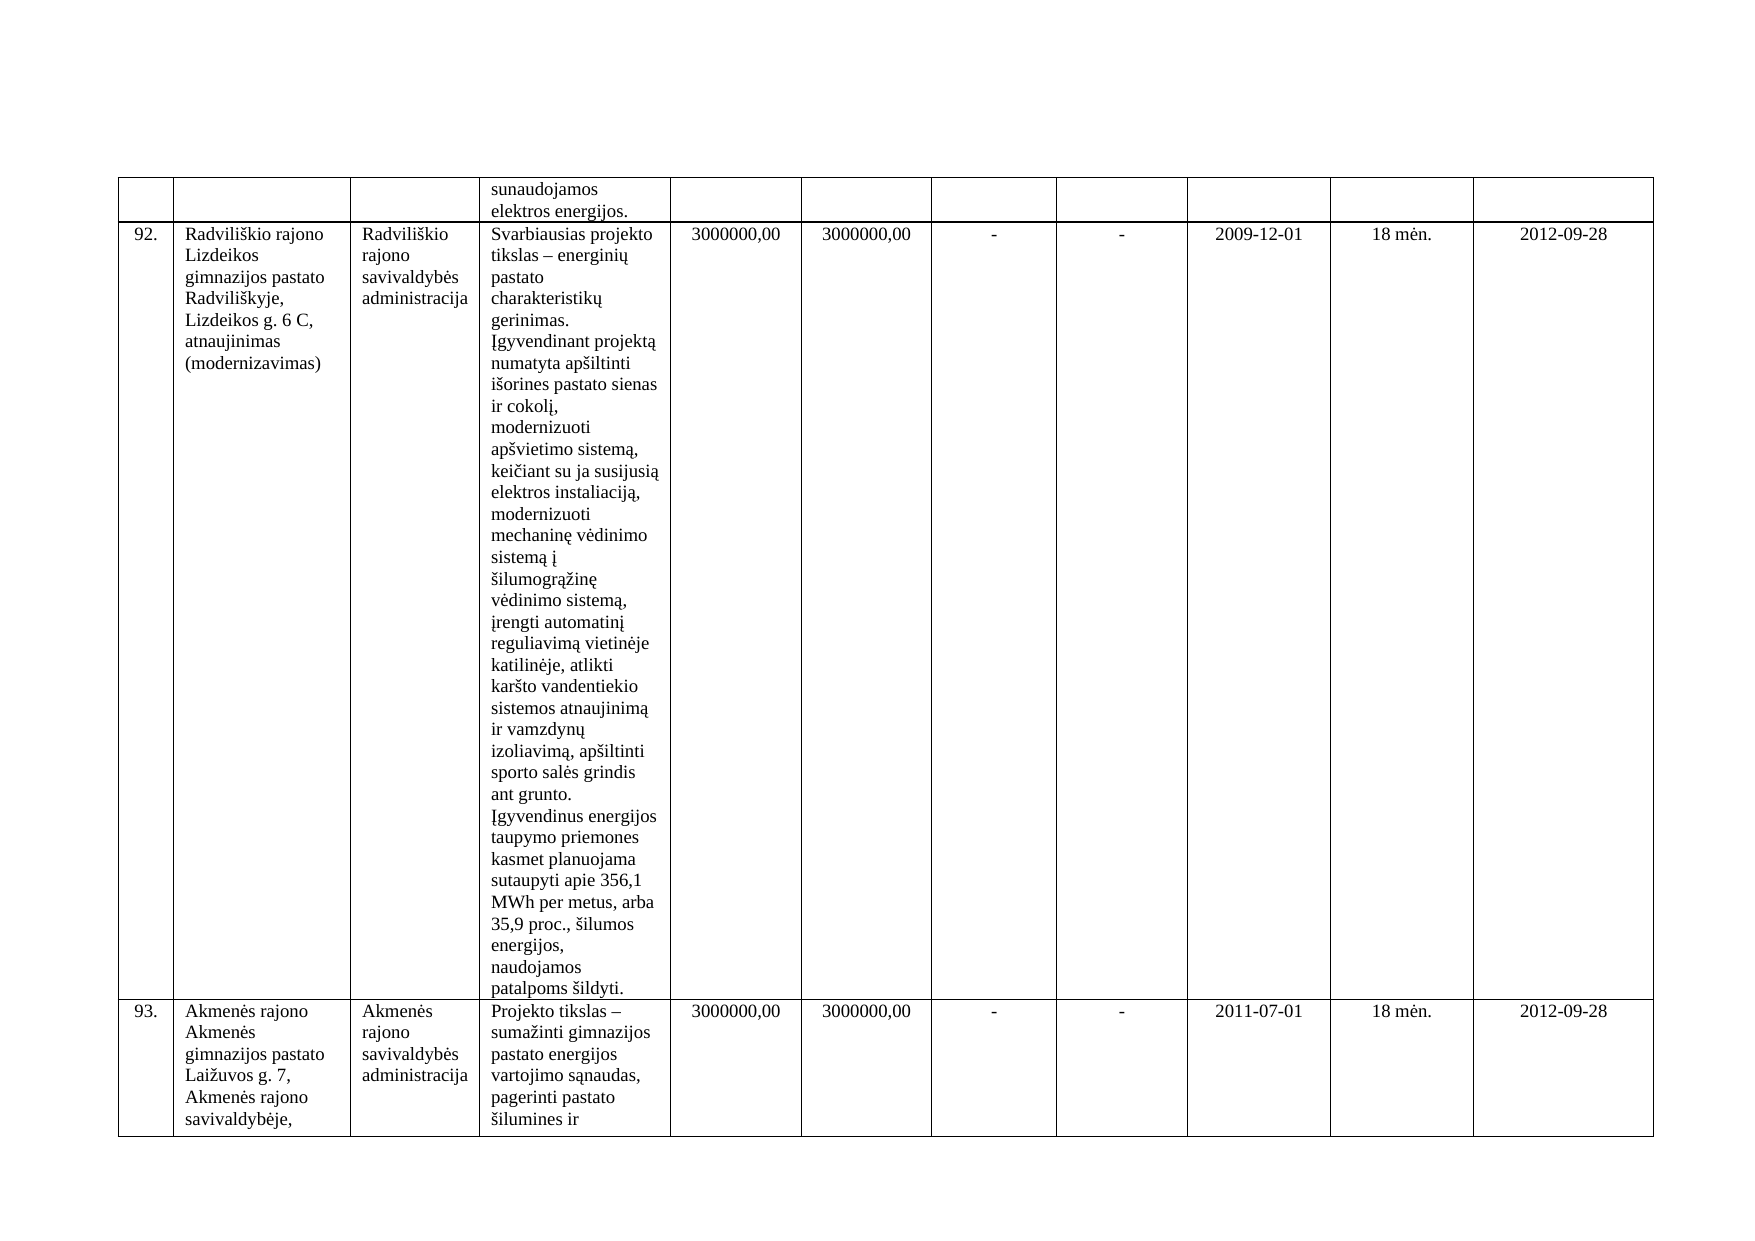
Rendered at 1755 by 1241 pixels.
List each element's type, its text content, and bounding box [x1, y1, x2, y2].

table_cell [1331, 178, 1473, 221]
table_cell 2012-09-28 [1474, 223, 1653, 999]
table_cell - [932, 1000, 1056, 1136]
table_cell sunaudojamos elektros energijos. [480, 178, 670, 221]
table_cell 3000000,00 [671, 223, 801, 999]
table_cell Radviliškio rajono savivaldybės administracija [351, 223, 479, 999]
table_cell 92. [119, 223, 173, 999]
table_cell 2011-07-01 [1188, 1000, 1330, 1136]
table_cell Akmenės rajono savivaldybės administracija [351, 1000, 479, 1136]
table_cell [802, 178, 931, 221]
table_cell Svarbiausias projekto tikslas – energinių pastato charakteristikų gerinimas. Įgyvendinant projektą numatyta apšiltinti išorines pastato sienas ir cokolį, modernizuoti apšvietimo sistemą, keičiant su ja susijusią elektros instaliaciją, modernizuoti mechaninę vėdinimo sistemą į šilumogrąžinę vėdinimo sistemą, įrengti automatinį reguliavimą vietinėje katilinėje, atlikti karšto vandentiekio sistemos atnaujinimą ir vamzdynų izoliavimą, apšiltinti sporto salės grindis ant grunto. Įgyvendinus energijos taupymo priemones kasmet planuojama sutaupyti apie 356,1 MWh per metus, arba 35,9 proc., šilumos energijos, naudojamos patalpoms šildyti. [480, 223, 670, 999]
table_cell [1188, 178, 1330, 221]
table_cell 3000000,00 [802, 223, 931, 999]
table_cell Radviliškio rajono Lizdeikos gimnazijos pastato Radviliškyje, Lizdeikos g. 6 C, atnaujinimas (modernizavimas) [174, 223, 350, 999]
table_cell Akmenės rajono Akmenės gimnazijos pastato Laižuvos g. 7, Akmenės rajono savivaldybėje, [174, 1000, 350, 1136]
table_cell [671, 178, 801, 221]
table_cell 18 mėn. [1331, 223, 1473, 999]
table_cell - [932, 223, 1056, 999]
table_cell 2012-09-28 [1474, 1000, 1653, 1136]
table_cell [174, 178, 350, 221]
table_cell 93. [119, 1000, 173, 1136]
table_cell - [1057, 178, 1187, 221]
table_cell [1474, 178, 1653, 221]
table_cell [119, 178, 173, 221]
table_cell 3000000,00 [671, 1000, 801, 1136]
table_cell [351, 178, 479, 221]
table_cell - [1057, 1000, 1187, 1136]
table_cell 2009-12-01 [1188, 223, 1330, 999]
table_cell Projekto tikslas – sumažinti gimnazijos pastato energijos vartojimo sąnaudas, pagerinti pastato šilumines ir [480, 1000, 670, 1136]
table_cell 18 mėn. [1331, 1000, 1473, 1136]
table_cell - [932, 178, 1056, 221]
table_cell - [1057, 223, 1187, 999]
table_cell 3000000,00 [802, 1000, 931, 1136]
